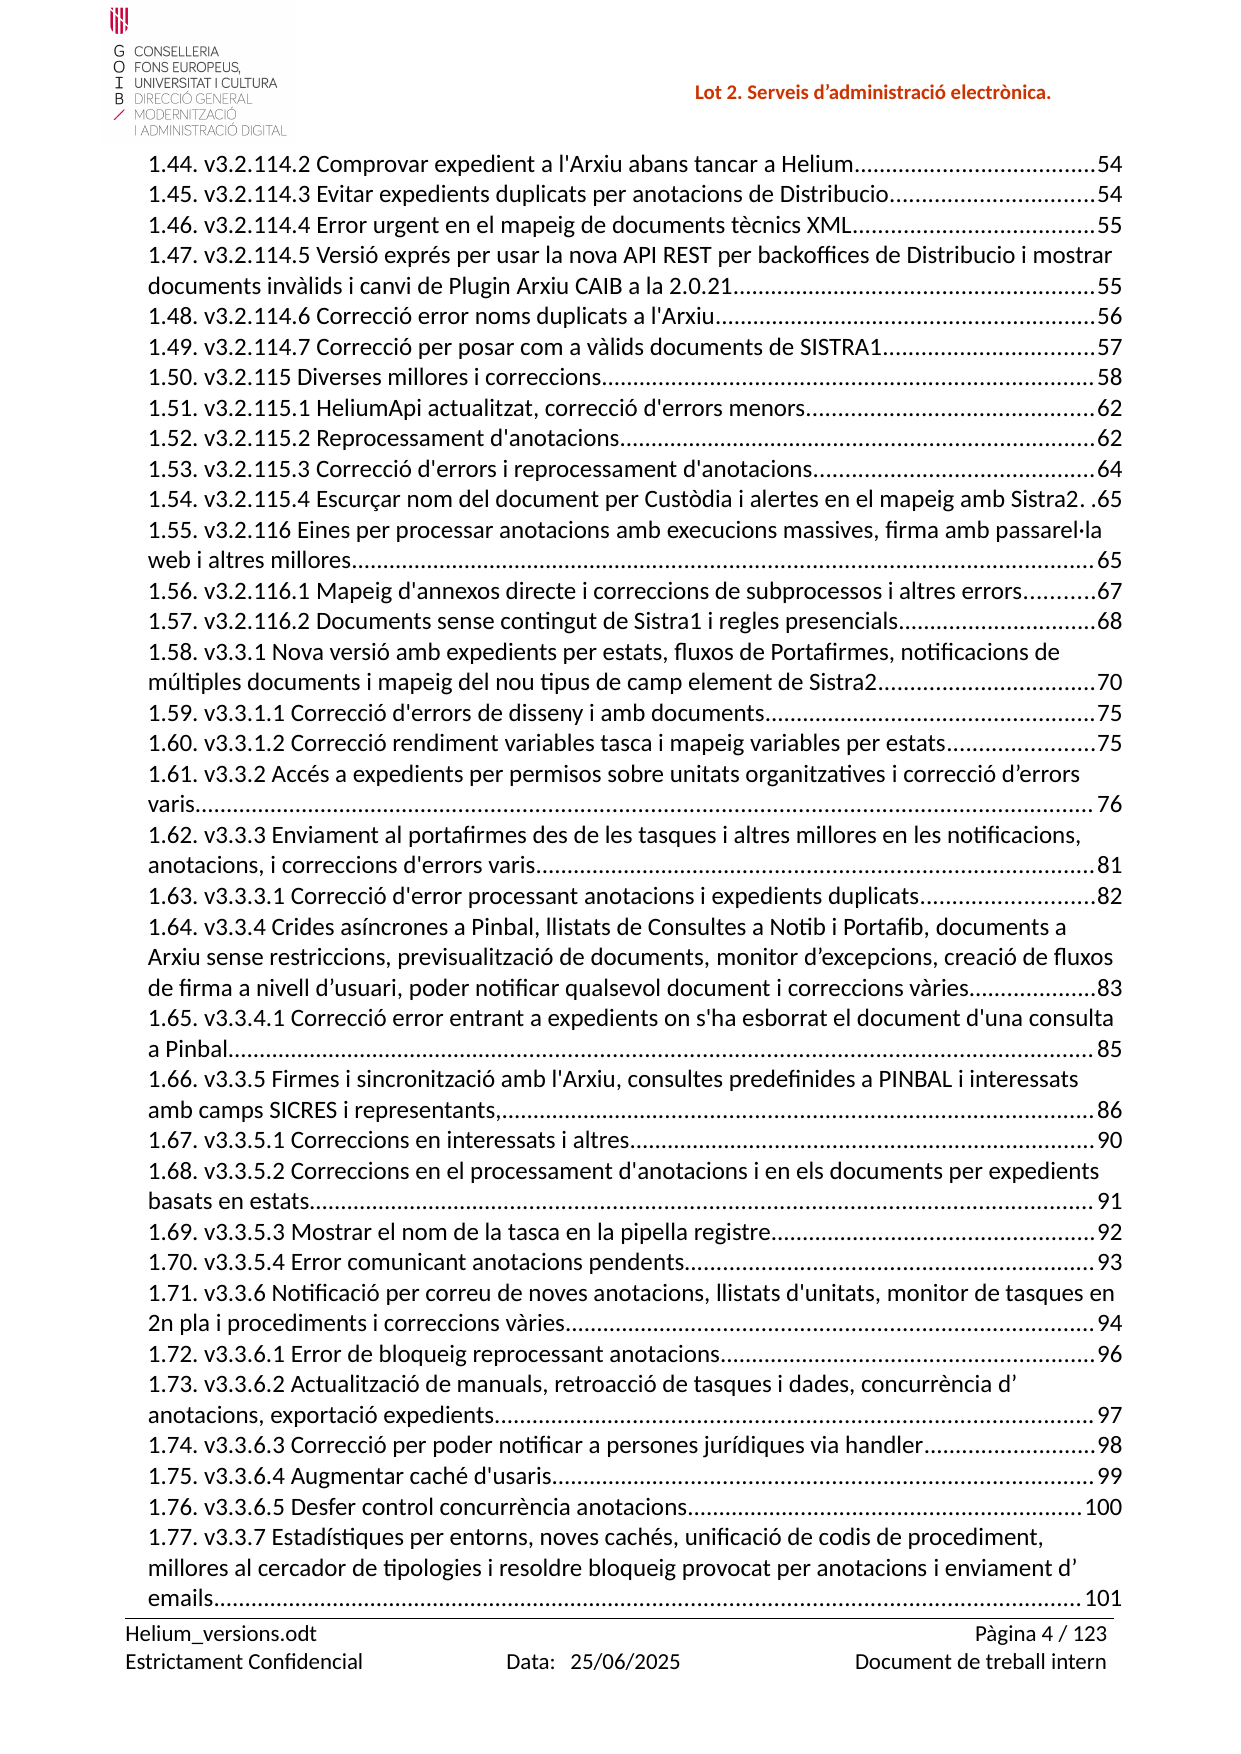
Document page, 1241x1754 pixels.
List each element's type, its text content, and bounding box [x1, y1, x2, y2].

text 1.51. v3.2.115.1 HeliumApi actualitzat, correcció d'errors menors 62 [148, 392, 1122, 422]
text 1.76. v3.3.6.5 Desfer control concurrència anotacions 100 [148, 1491, 1122, 1521]
text 1.68. v3.3.5.2 Correccions en el processament d'anotacions i en els documents per expedients basats en estats 91 [148, 1155, 1122, 1216]
text 1.56. v3.2.116.1 Mapeig d'annexos directe i correccions de subprocessos i altres errors 67 [148, 575, 1122, 606]
text 1.55. v3.2.116 Eines per processar anotacions amb execucions massives, firma amb passarel·la web i altres millores 65 [148, 514, 1122, 575]
text 1.52. v3.2.115.2 Reprocessament d'anotacions 62 [148, 422, 1122, 453]
text 1.66. v3.3.5 Firmes i sincronització amb l'Arxiu, consultes predefinides a PINBAL i interessats amb camps SICRES i representants, 86 [148, 1063, 1122, 1124]
text 1.63. v3.3.3.1 Correcció d'error processant anotacions i expedients duplicats 82 [148, 880, 1122, 911]
picture [100, 0, 297, 144]
text 1.44. v3.2.114.2 Comprovar expedient a l'Arxiu abans tancar a Helium 54 [148, 148, 1122, 178]
text 1.46. v3.2.114.4 Error urgent en el mapeig de documents tècnics XML 55 [148, 209, 1122, 239]
text 1.77. v3.3.7 Estadístiques per entorns, noves cachés, unificació de codis de procediment, millores al cercador de tipologies i resoldre bloqueig provocat per anotacions i enviament d’ emails. 101 [148, 1521, 1122, 1613]
text 1.54. v3.2.115.4 Escurçar nom del document per Custòdia i alertes en el mapeig amb Sistra2 65 [148, 483, 1122, 514]
text 1.75. v3.3.6.4 Augmentar caché d'usaris 99 [148, 1460, 1122, 1491]
text 1.74. v3.3.6.3 Correcció per poder notificar a persones jurídiques via handler 98 [148, 1429, 1122, 1460]
text 1.60. v3.3.1.2 Correcció rendiment variables tasca i mapeig variables per estats 75 [148, 728, 1122, 758]
text 1.73. v3.3.6.2 Actualització de manuals, retroacció de tasques i dades, concurrència d’ anotacions, exportació expedients. 97 [148, 1368, 1122, 1429]
text 1.57. v3.2.116.2 Documents sense contingut de Sistra1 i regles presencials 68 [148, 606, 1122, 636]
text 1.50. v3.2.115 Diverses millores i correccions 58 [148, 361, 1122, 392]
text 1.64. v3.3.4 Crides asíncrones a Pinbal, llistats de Consultes a Notib i Portafib, documents a Arxiu sense restriccions, previsualització de documents, monitor d’excepcions, creació de fluxos de firma a nivell d’usuari, poder notificar qualsevol document i correccions vàries. 83 [148, 911, 1122, 1002]
text 1.59. v3.3.1.1 Correcció d'errors de disseny i amb documents 75 [148, 697, 1122, 728]
text 1.45. v3.2.114.3 Evitar expedients duplicats per anotacions de Distribucio 54 [148, 178, 1122, 209]
text 1.49. v3.2.114.7 Correcció per posar com a vàlids documents de SISTRA1 57 [148, 331, 1122, 361]
text 1.61. v3.3.2 Accés a expedients per permisos sobre unitats organitzatives i correcció d’errors varis 76 [148, 758, 1122, 819]
text 1.53. v3.2.115.3 Correcció d'errors i reprocessament d'anotacions 64 [148, 453, 1122, 483]
text 1.48. v3.2.114.6 Correcció error noms duplicats a l'Arxiu 56 [148, 300, 1122, 331]
text 1.69. v3.3.5.3 Mostrar el nom de la tasca en la pipella registre 92 [148, 1216, 1122, 1246]
text 1.58. v3.3.1 Nova versió amb expedients per estats, fluxos de Portafirmes, notificacions de múltiples documents i mapeig del nou tipus de camp element de Sistra2 70 [148, 636, 1122, 697]
text 1.72. v3.3.6.1 Error de bloqueig reprocessant anotacions 96 [148, 1338, 1122, 1368]
text 1.70. v3.3.5.4 Error comunicant anotacions pendents 93 [148, 1246, 1122, 1277]
text 1.47. v3.2.114.5 Versió exprés per usar la nova API REST per backoffices de Distribucio i mostrar documents invàlids i canvi de Plugin Arxiu CAIB a la 2.0.21 55 [148, 239, 1122, 300]
text 1.67. v3.3.5.1 Correccions en interessats i altres 90 [148, 1124, 1122, 1155]
text 1.71. v3.3.6 Notificació per correu de noves anotacions, llistats d'unitats, monitor de tasques en 2n pla i procediments i correccions vàries 94 [148, 1277, 1122, 1338]
text 1.65. v3.3.4.1 Correcció error entrant a expedients on s'ha esborrat el document d'una consulta a Pinbal 85 [148, 1002, 1122, 1063]
text 1.62. v3.3.3 Enviament al portafirmes des de les tasques i altres millores en les notificacions, anotacions, i correccions d'errors varis 81 [148, 819, 1122, 880]
